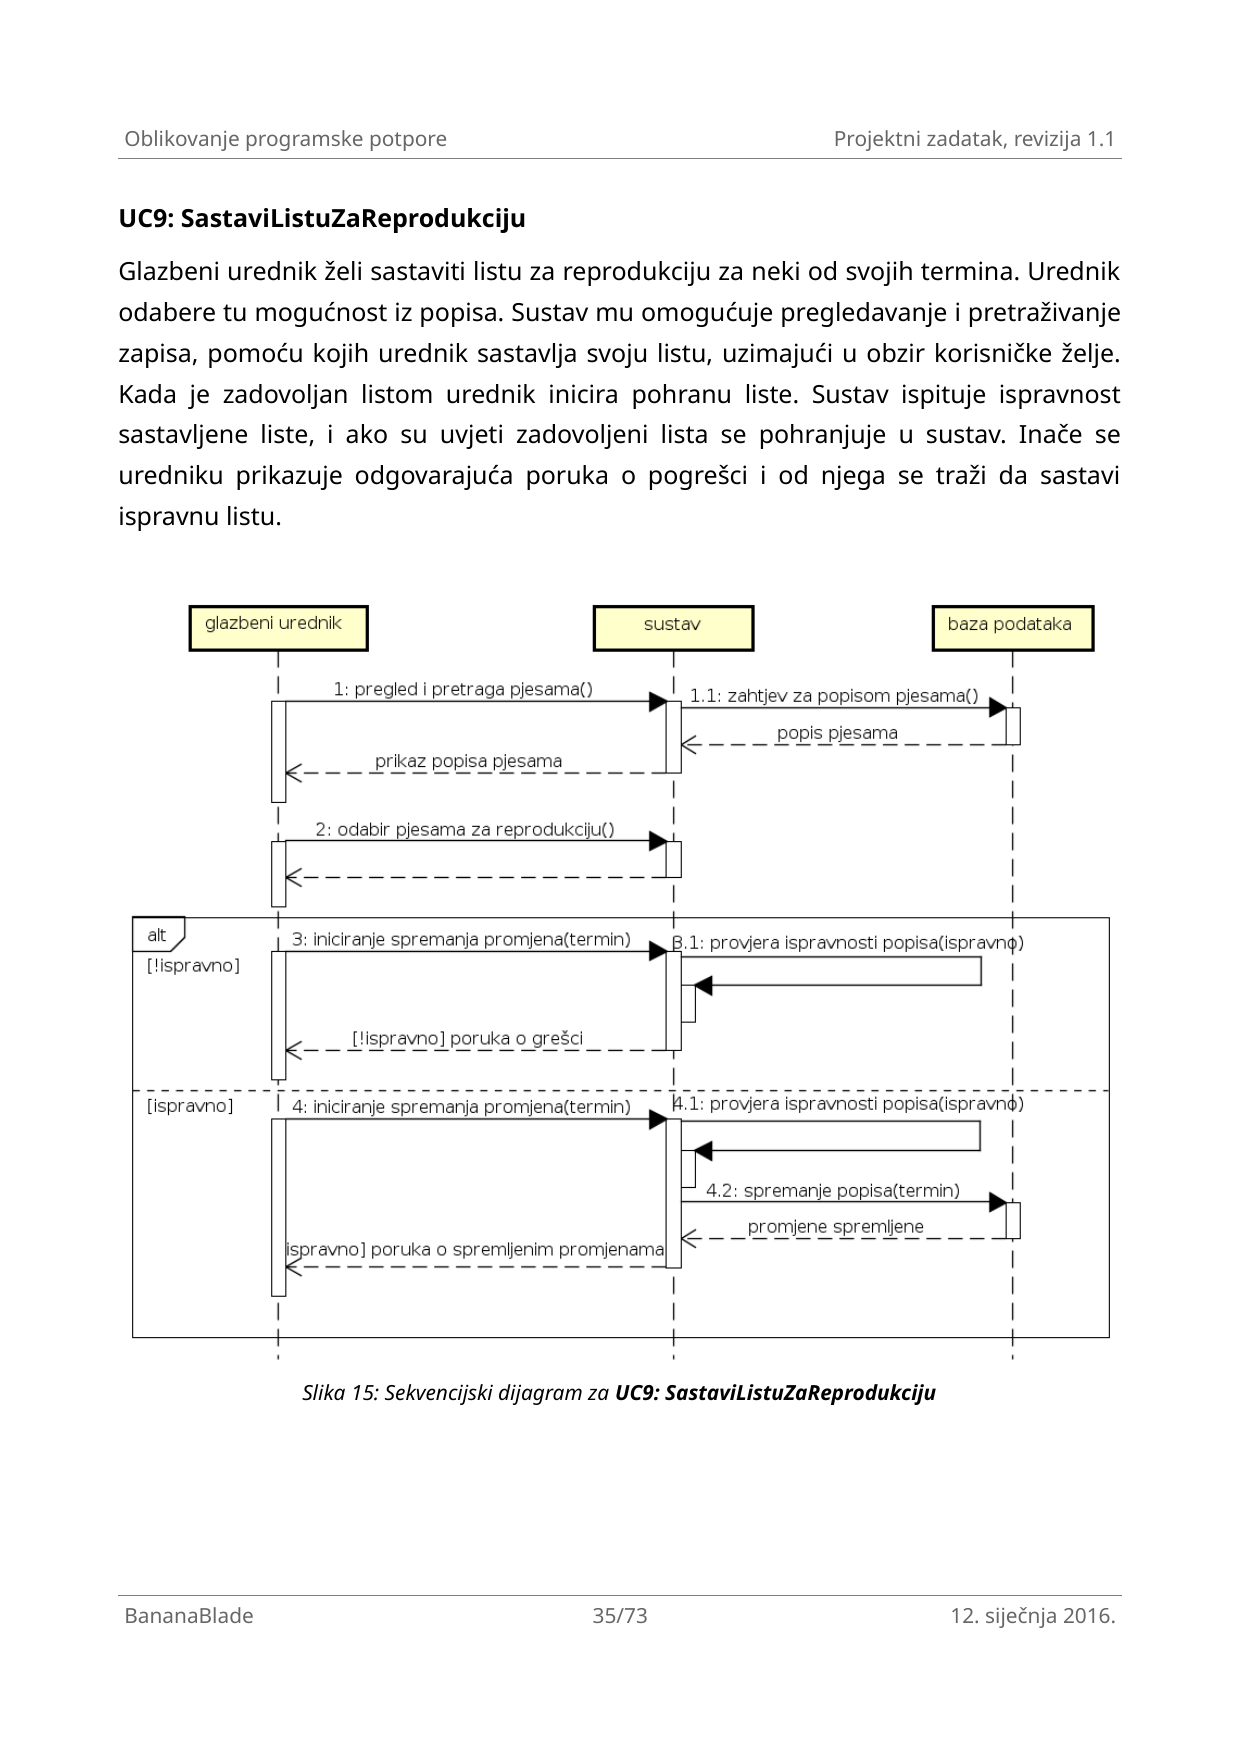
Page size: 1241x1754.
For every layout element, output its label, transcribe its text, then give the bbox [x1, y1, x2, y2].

text Glazbeni urednik želi sastaviti listu za reprodukciju za neki od svojih termina. Urednik odabere tu mogućnost iz popisa. Sustav mu omogućuje pregledavanje i pretraživanje zapisa, pomoću kojih urednik sastavlja svoju listu, uzimajući u obzir korisničke želje. Kada je zadovoljan listom urednik inicira pohranu liste. Sustav ispituje ispravnost sastavljene liste, i ako su uvjeti zadovoljeni lista se pohranjuje u sustav. Inače se uredniku prikazuje odgovarajuća poruka o pogrešci i od njega se traži da sastavi ispravnu listu. [118, 254, 1122, 533]
subtitle UC9: SastaviListuZaReprodukciju [118, 201, 1122, 234]
text Slika 15: Sekvencijski dijagram za UC9: SastaviListuZaReprodukciju [118, 1373, 1122, 1406]
picture [118, 593, 1123, 1373]
